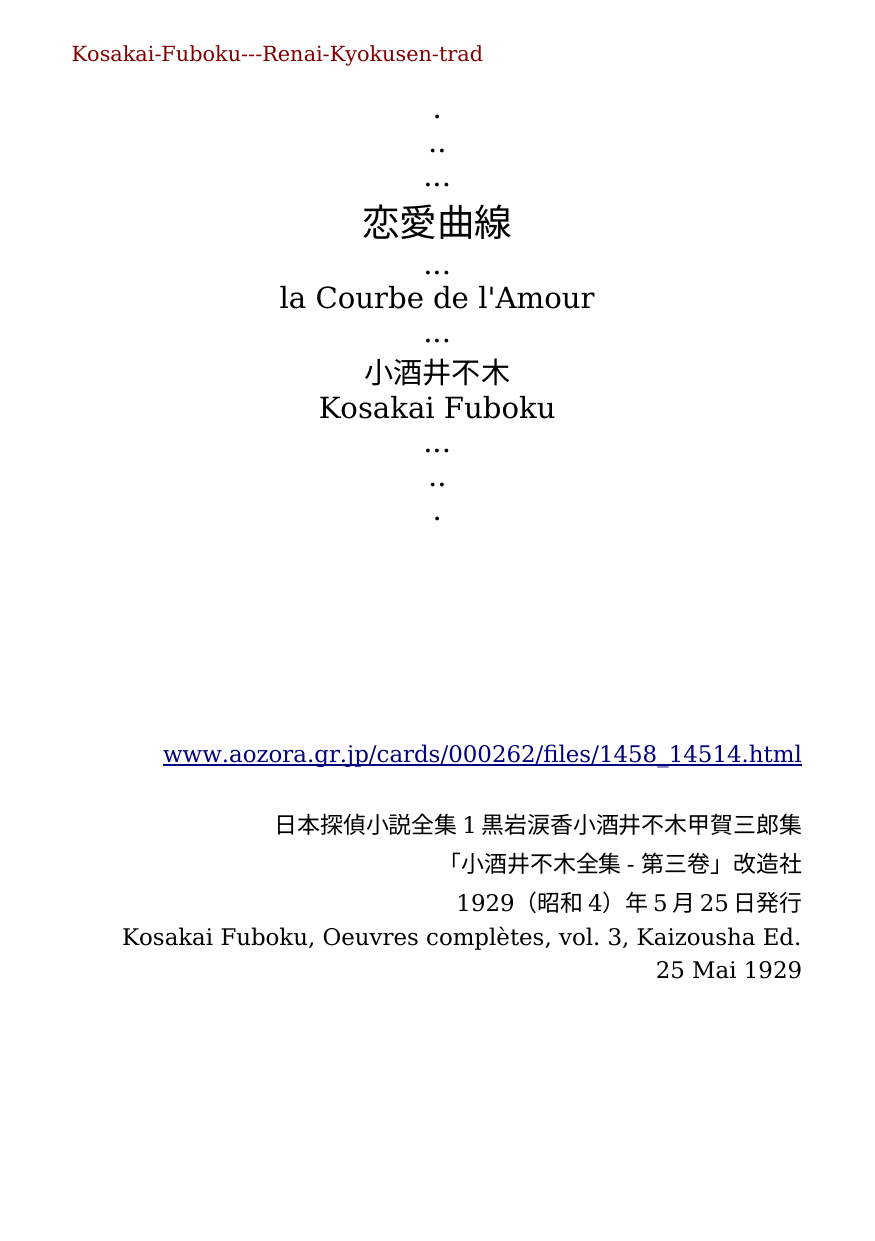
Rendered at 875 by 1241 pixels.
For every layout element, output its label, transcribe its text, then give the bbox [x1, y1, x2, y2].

text www.aozora.gr.jp/cards/000262/files/1458_14514.html [72, 741, 802, 768]
text 「小酒井不木全集 - 第三卷」改造社 [72, 846, 802, 879]
text 25 Mai 1929 [72, 957, 802, 983]
text Kosakai Fuboku, Oeuvres complètes, vol. 3, Kaizousha Ed. [72, 924, 802, 951]
text 1929（昭和4）年5月25日発行 [72, 885, 802, 918]
subtitle . .. ... 恋愛曲線 ... la Courbe de l'Amour ... 小酒井不木 Kosakai Fuboku ... .. . [36, 91, 838, 527]
text 日本探偵小説全集1黒岩涙香小酒井不木甲賀三郎集 [72, 807, 802, 840]
text Kosakai-Fuboku---Renai-Kyokusen-trad [71, 42, 803, 66]
